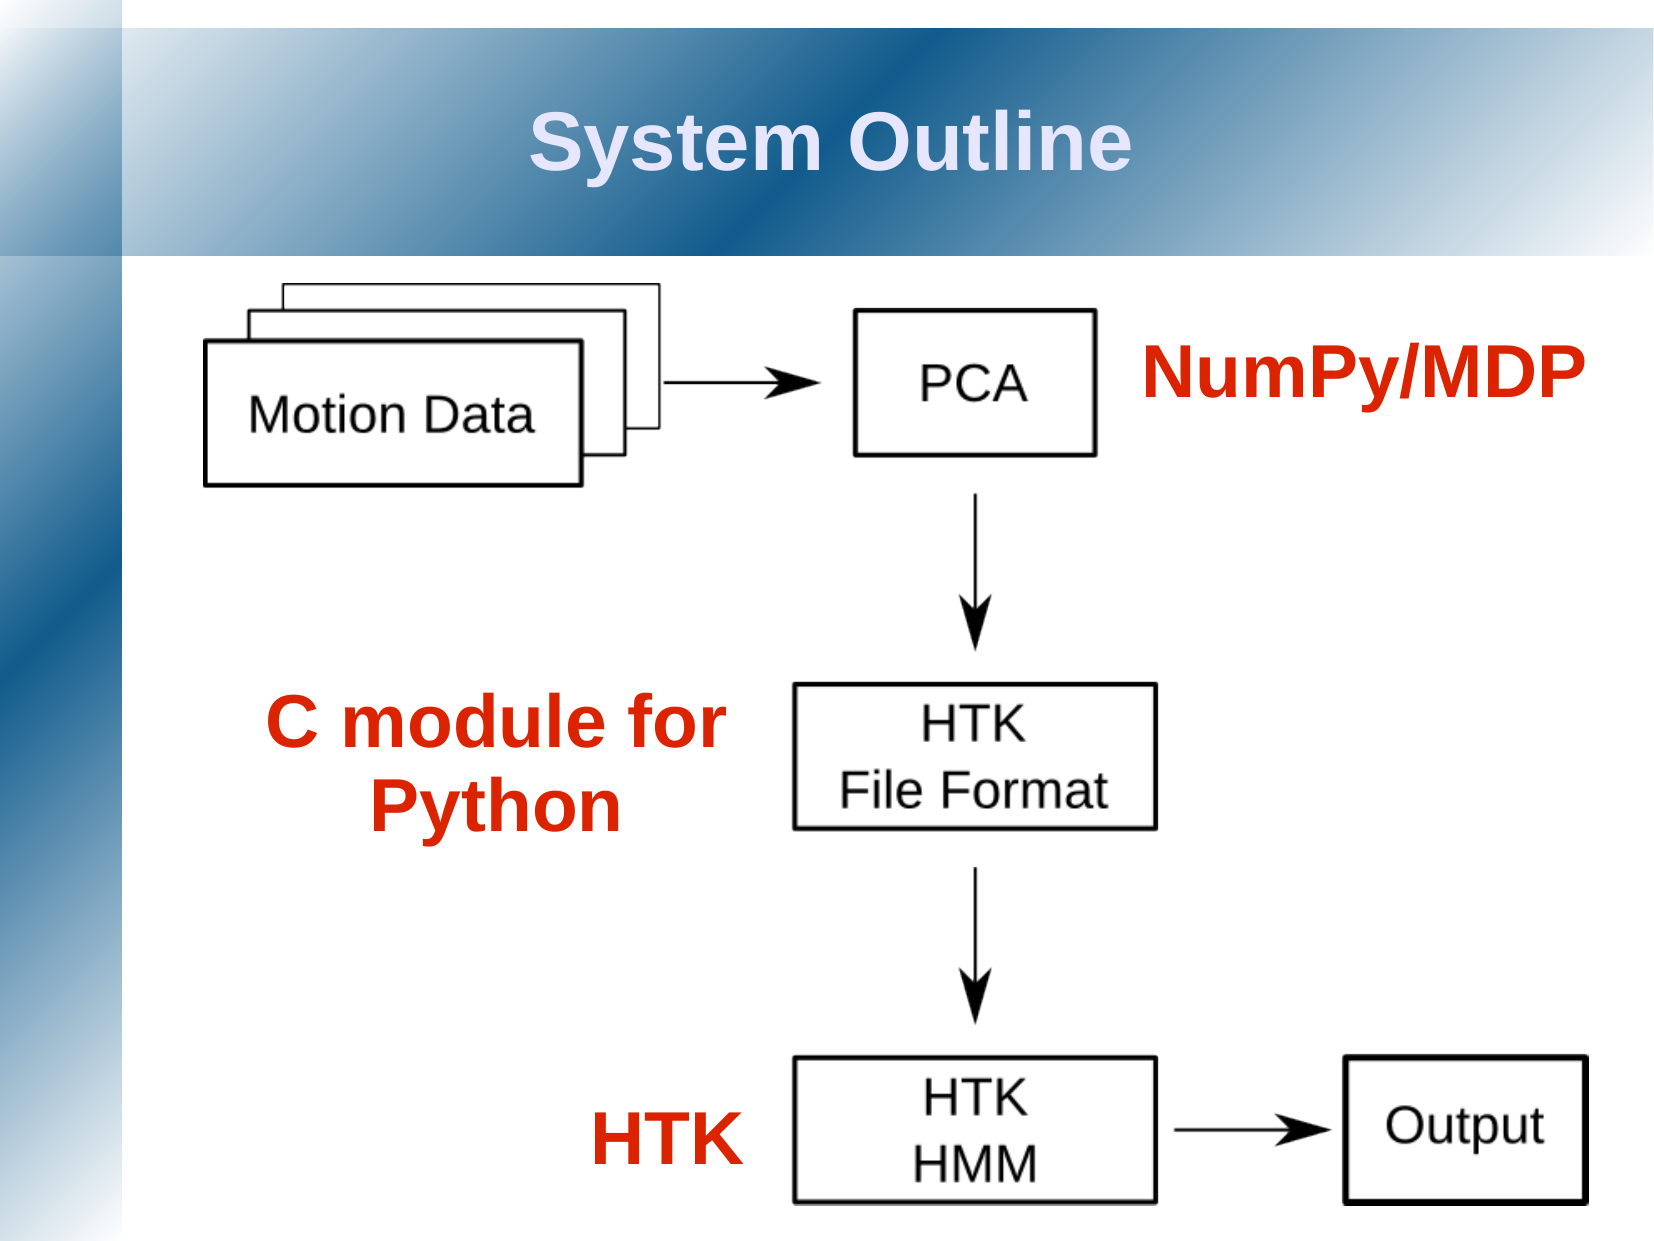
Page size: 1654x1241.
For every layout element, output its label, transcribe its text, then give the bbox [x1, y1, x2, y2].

title System Outline [125, 37, 1538, 246]
text_box NumPy/MDP [1141, 329, 1588, 443]
text_box C module for Python [265, 679, 739, 857]
picture [203, 283, 1589, 1206]
text_box HTK [590, 1097, 745, 1182]
